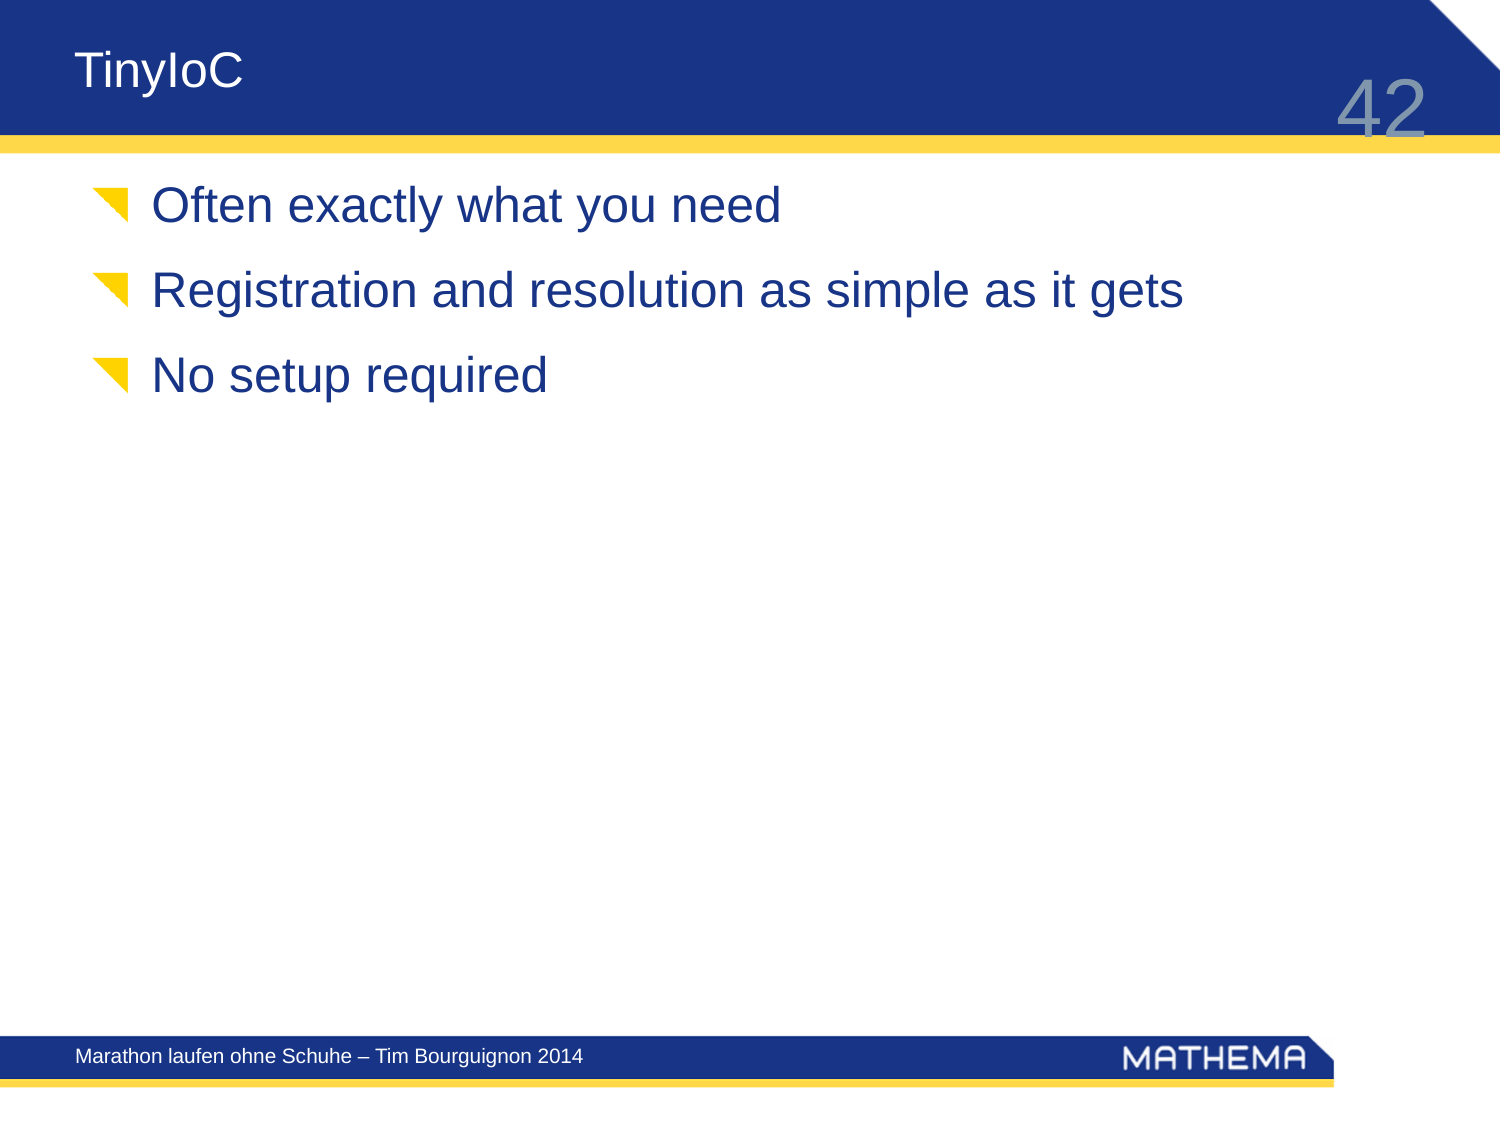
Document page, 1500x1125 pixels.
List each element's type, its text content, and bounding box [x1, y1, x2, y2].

list Often exactly what you need Registration and resolution as simple as it gets No setup required [92, 177, 1386, 1015]
title TinyIoC [73, 40, 1276, 100]
picture [0, 0, 1500, 1125]
